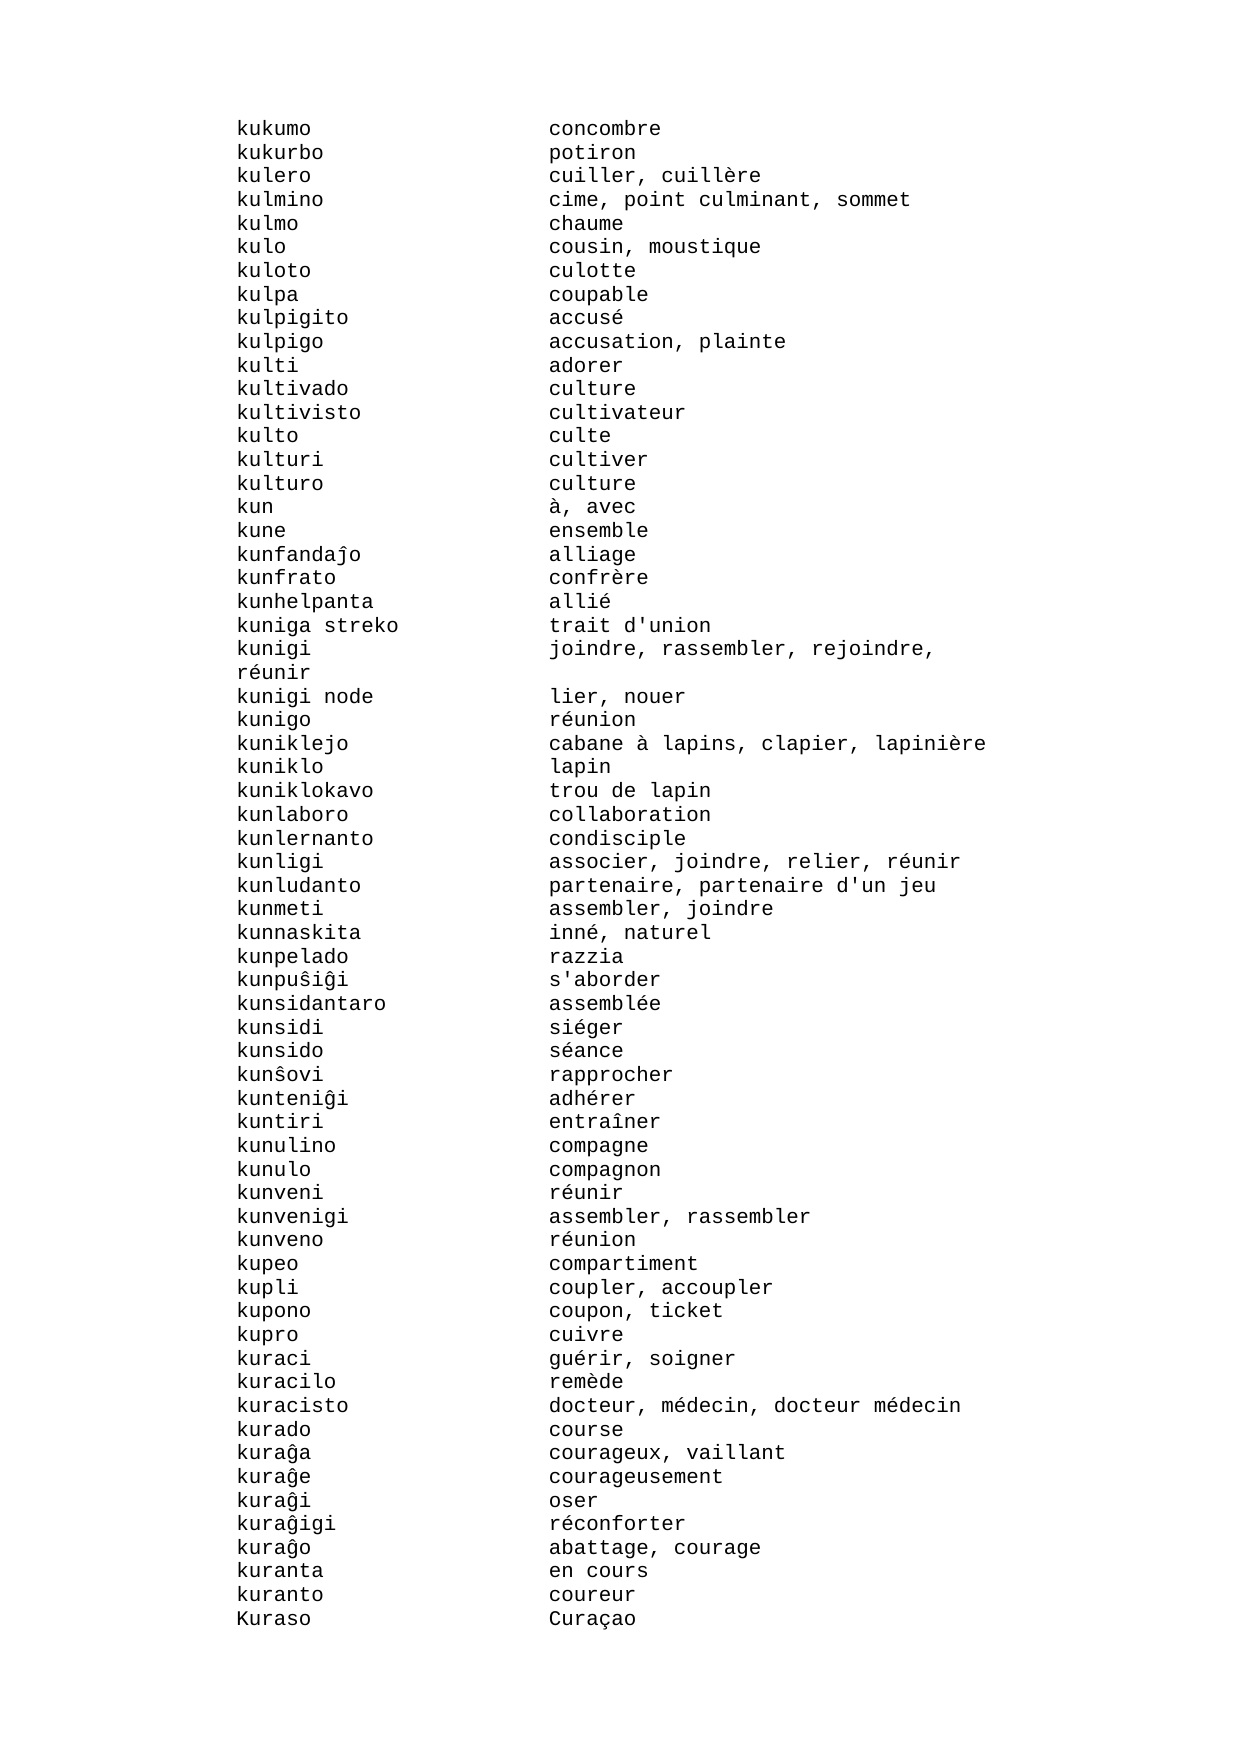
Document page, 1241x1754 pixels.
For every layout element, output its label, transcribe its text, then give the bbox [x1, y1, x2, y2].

text kulpa coupable [236, 284, 1004, 307]
text kuraĝo abattage, courage [236, 1537, 1004, 1561]
text kupro cuivre [236, 1324, 1004, 1348]
text Kuraso Curaçao [236, 1608, 1004, 1631]
text kulmo chaume [236, 213, 1004, 236]
text kunpuŝiĝi s'aborder [236, 969, 1004, 993]
text kunveni réunir [236, 1182, 1004, 1206]
text kulti adorer [236, 354, 1004, 378]
text kulto culte [236, 426, 1004, 449]
text kuracilo remède [236, 1371, 1004, 1395]
text kunigi joindre, rassembler, rejoindre, réunir [236, 638, 1004, 686]
text kuranto coureur [236, 1584, 1004, 1608]
text kuloto culotte [236, 260, 1004, 284]
text kunnaskita inné, naturel [236, 922, 1004, 946]
text kun à, avec [236, 496, 1004, 520]
text kupeo compartiment [236, 1253, 1004, 1277]
text kuranta en cours [236, 1561, 1004, 1584]
text kuraĝi oser [236, 1489, 1004, 1513]
text kulo cousin, moustique [236, 236, 1004, 260]
text kupli coupler, accoupler [236, 1277, 1004, 1300]
text kukurbo potiron [236, 142, 1004, 165]
text kunsido séance [236, 1040, 1004, 1064]
text kuniklokavo trou de lapin [236, 780, 1004, 804]
text kuraĝigi réconforter [236, 1513, 1004, 1537]
text kune ensemble [236, 520, 1004, 544]
text kulturi cultiver [236, 449, 1004, 473]
text kunŝovi rapprocher [236, 1064, 1004, 1088]
text kultivado culture [236, 378, 1004, 402]
text kulpigito accusé [236, 307, 1004, 331]
text kunlernanto condisciple [236, 827, 1004, 851]
text kunhelpanta allié [236, 591, 1004, 615]
text kultivisto cultivateur [236, 402, 1004, 426]
text kunulino compagne [236, 1135, 1004, 1158]
text kunfandaĵo alliage [236, 544, 1004, 567]
text kunfrato confrère [236, 567, 1004, 591]
text kunsidi siéger [236, 1017, 1004, 1040]
text kunteniĝi adhérer [236, 1088, 1004, 1111]
text kunsidantaro assemblée [236, 993, 1004, 1017]
text kuntiri entraîner [236, 1111, 1004, 1135]
text kunveno réunion [236, 1229, 1004, 1253]
text kunulo compagnon [236, 1158, 1004, 1182]
text kuraĝe courageusement [236, 1466, 1004, 1489]
text kuraĝa courageux, vaillant [236, 1442, 1004, 1466]
text kurado course [236, 1419, 1004, 1442]
text kuniga streko trait d'union [236, 615, 1004, 638]
text kunlaboro collaboration [236, 804, 1004, 827]
text kuniklo lapin [236, 757, 1004, 780]
text kulero cuiller, cuillère [236, 165, 1004, 189]
text kunigo réunion [236, 709, 1004, 733]
text kupono coupon, ticket [236, 1300, 1004, 1324]
text kunligi associer, joindre, relier, réunir [236, 851, 1004, 875]
text kukumo concombre [236, 118, 1004, 142]
text kunludanto partenaire, partenaire d'un jeu [236, 875, 1004, 898]
text kunvenigi assembler, rassembler [236, 1206, 1004, 1229]
text kuracisto docteur, médecin, docteur médecin [236, 1395, 1004, 1419]
text kuraci guérir, soigner [236, 1348, 1004, 1371]
text kuniklejo cabane à lapins, clapier, lapinière [236, 733, 1004, 757]
text kulturo culture [236, 473, 1004, 496]
text kunmeti assembler, joindre [236, 898, 1004, 922]
text kulmino cime, point culminant, sommet [236, 189, 1004, 213]
text kunpelado razzia [236, 946, 1004, 969]
text kunigi node lier, nouer [236, 686, 1004, 709]
text kulpigo accusation, plainte [236, 331, 1004, 354]
